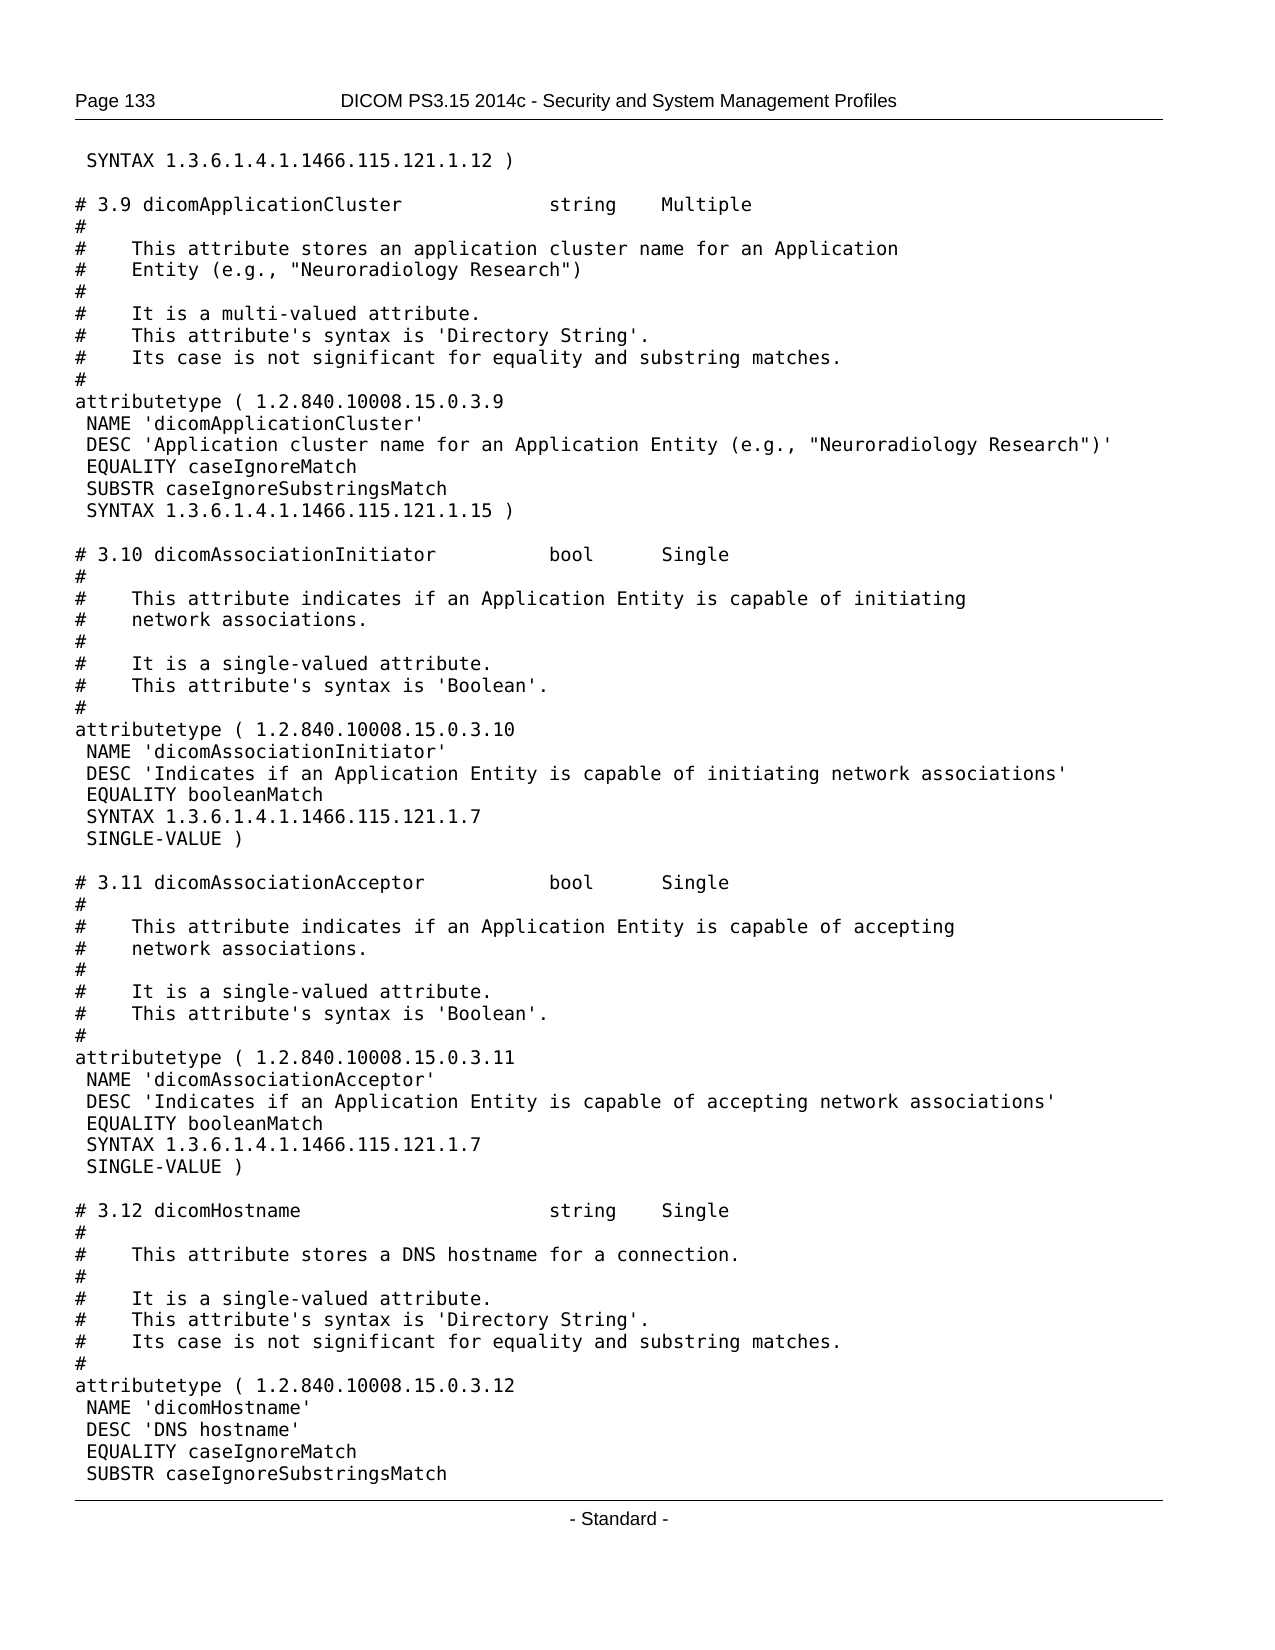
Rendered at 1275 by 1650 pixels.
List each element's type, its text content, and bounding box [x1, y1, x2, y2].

text SYNTAX 1.3.6.1.4.1.1466.115.121.1.12 ) # 3.9 dicomApplicationCluster string Multiple # # This attribute stores an application cluster name for an Application # Entity (e.g., "Neuroradiology Research") # # It is a multi-valued attribute. # This attribute's syntax is 'Directory String'. # Its case is not significant for equality and substring matches. # attributetype ( 1.2.840.10008.15.0.3.9 NAME 'dicomApplicationCluster' DESC 'Application cluster name for an Application Entity (e.g., "Neuroradiology Research")' EQUALITY caseIgnoreMatch SUBSTR caseIgnoreSubstringsMatch SYNTAX 1.3.6.1.4.1.1466.115.121.1.15 ) # 3.10 dicomAssociationInitiator bool Single # # This attribute indicates if an Application Entity is capable of initiating # network associations. # # It is a single-valued attribute. # This attribute's syntax is 'Boolean'. # attributetype ( 1.2.840.10008.15.0.3.10 NAME 'dicomAssociationInitiator' DESC 'Indicates if an Application Entity is capable of initiating network associations' EQUALITY booleanMatch SYNTAX 1.3.6.1.4.1.1466.115.121.1.7 SINGLE-VALUE ) # 3.11 dicomAssociationAcceptor bool Single # # This attribute indicates if an Application Entity is capable of accepting # network associations. # # It is a single-valued attribute. # This attribute's syntax is 'Boolean'. # attributetype ( 1.2.840.10008.15.0.3.11 NAME 'dicomAssociationAcceptor' DESC 'Indicates if an Application Entity is capable of accepting network associations' EQUALITY booleanMatch SYNTAX 1.3.6.1.4.1.1466.115.121.1.7 SINGLE-VALUE ) # 3.12 dicomHostname string Single # # This attribute stores a DNS hostname for a connection. # # It is a single-valued attribute. # This attribute's syntax is 'Directory String'. # Its case is not significant for equality and substring matches. # attributetype ( 1.2.840.10008.15.0.3.12 NAME 'dicomHostname' DESC 'DNS hostname' EQUALITY caseIgnoreMatch SUBSTR caseIgnoreSubstringsMatch [75, 150, 1162, 1484]
